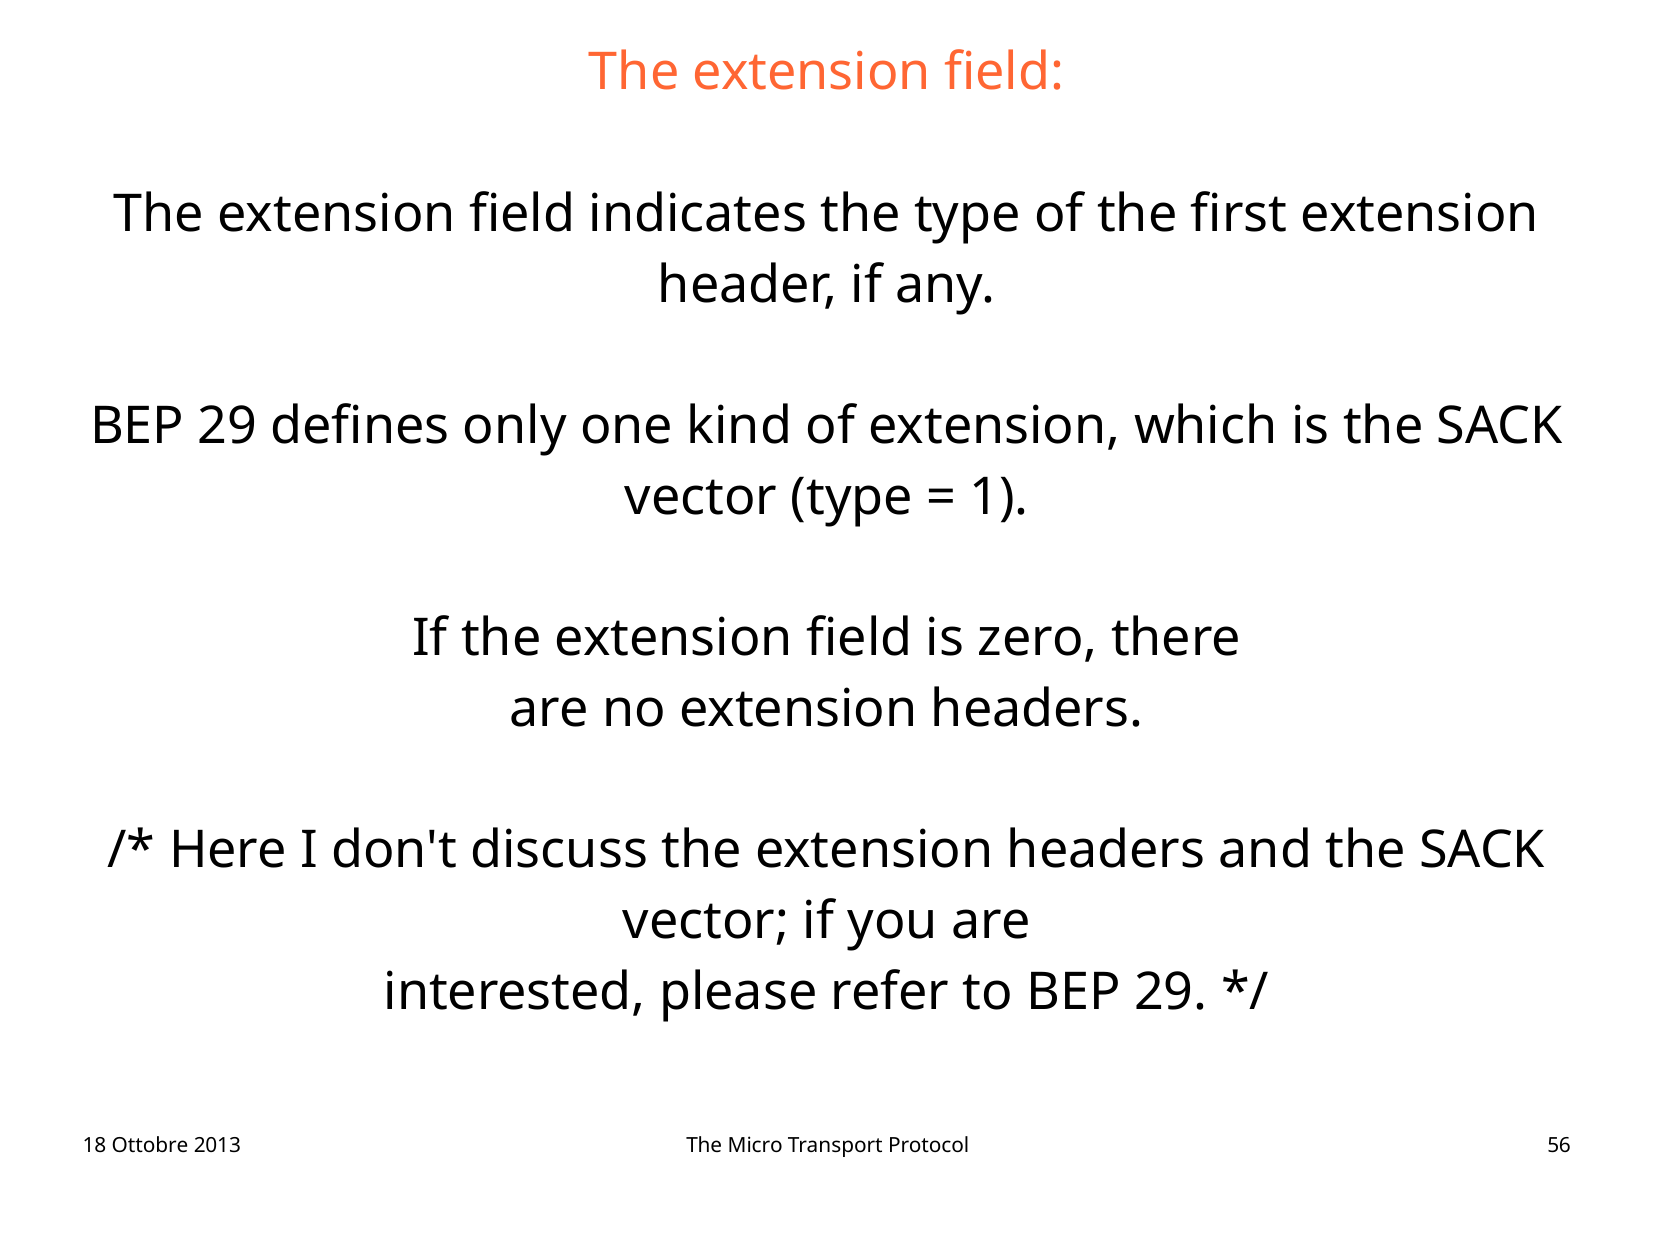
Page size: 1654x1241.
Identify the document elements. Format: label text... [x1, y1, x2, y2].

subtitle The extension field: The extension field indicates the type of the first extension header, if any. BEP 29 defines only one kind of extension, which is the SACK vector (type = 1). If the extension field is zero, there are no extension headers. /* Here I don't discuss the extension headers and the SACK vector; if you are interested, please refer to BEP 29. */ [82, 49, 1571, 1010]
